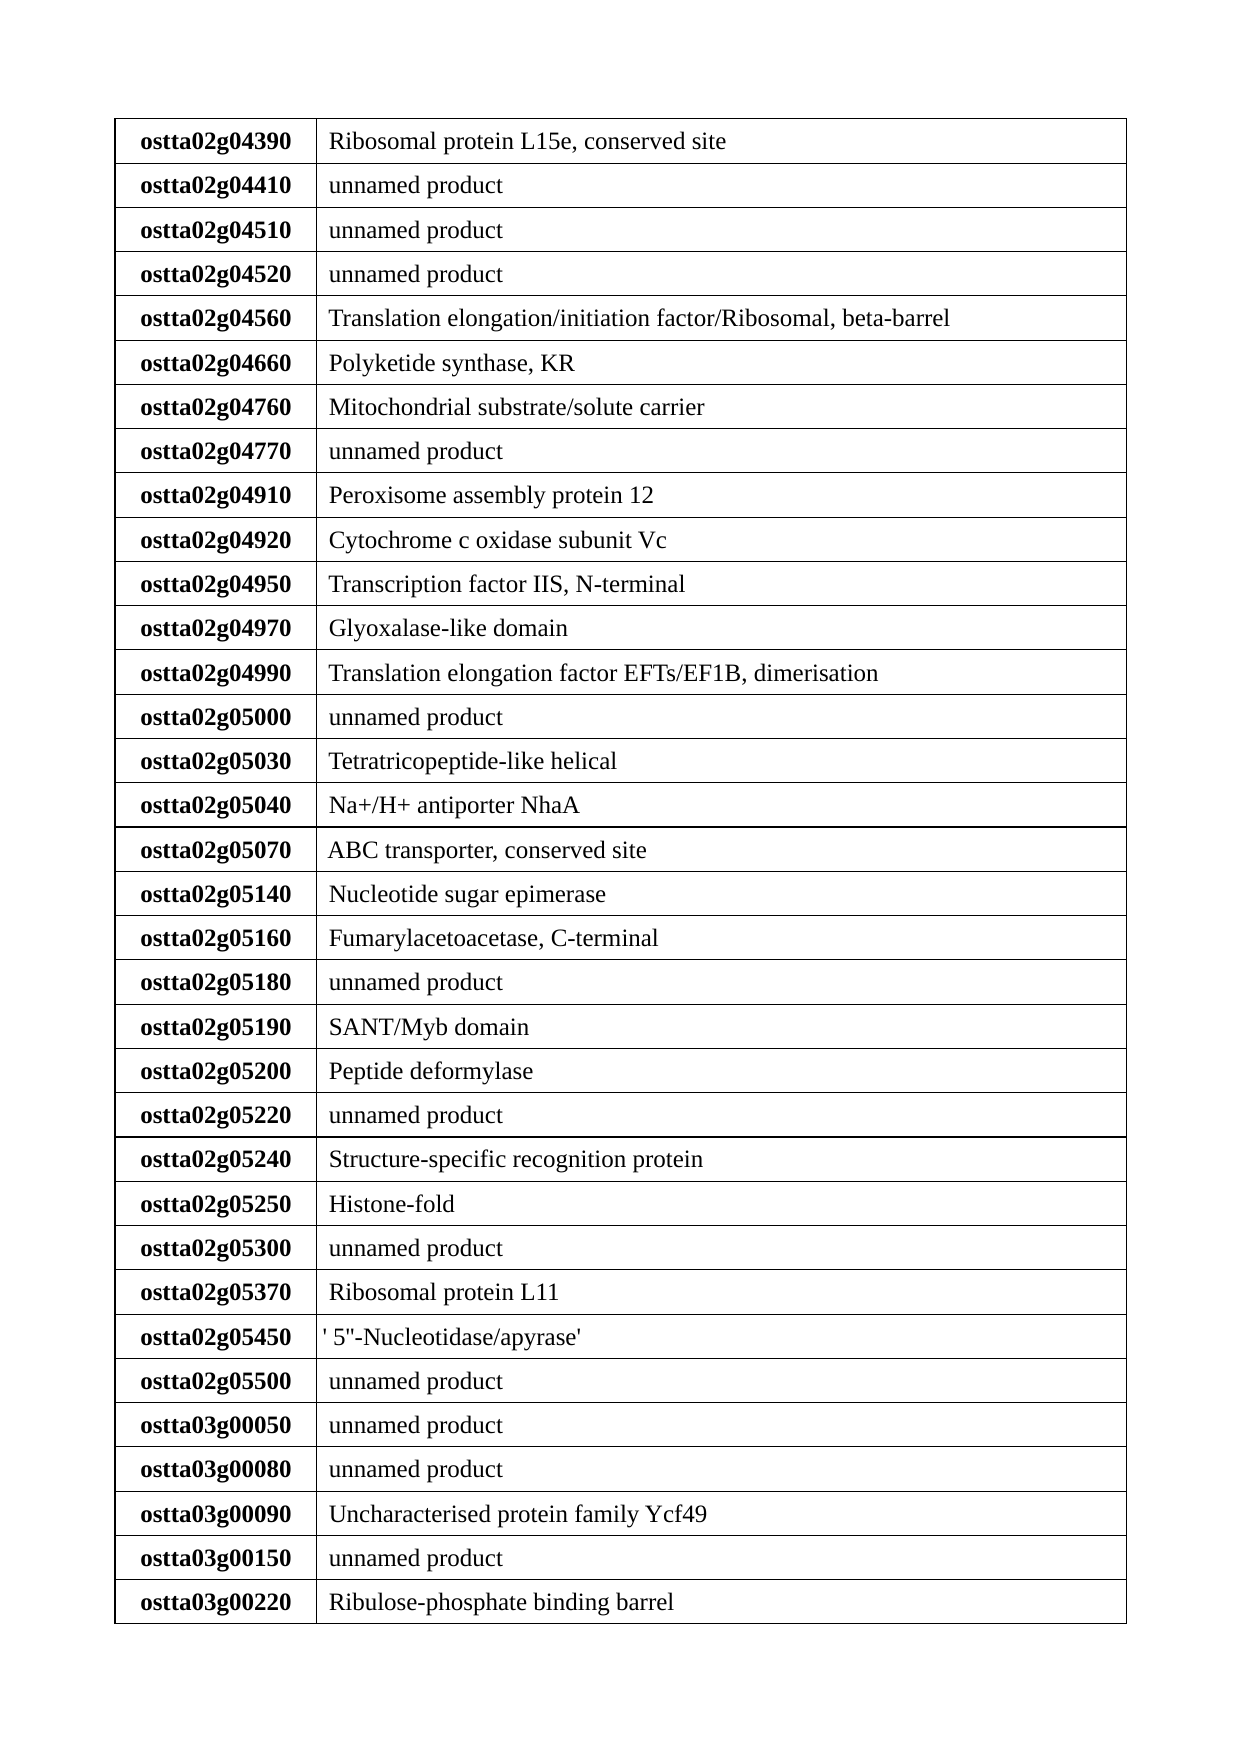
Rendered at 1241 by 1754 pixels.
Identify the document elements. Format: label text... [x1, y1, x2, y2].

table_cell [1127, 694, 1240, 738]
table_cell unnamed product [317, 1359, 1126, 1402]
table_cell [1127, 118, 1240, 162]
table_cell ostta02g04390 [116, 119, 316, 162]
table_cell ostta03g00050 [116, 1403, 316, 1446]
table_cell [1127, 738, 1240, 782]
table_cell unnamed product [317, 252, 1126, 295]
table_cell [1127, 1402, 1240, 1446]
table_cell [1127, 1535, 1240, 1579]
table_cell Structure-specific recognition protein [317, 1138, 1126, 1181]
table_cell ABC transporter, conserved site [317, 828, 1126, 871]
table_cell ostta02g05300 [116, 1226, 316, 1269]
table_cell ostta02g04410 [116, 164, 316, 207]
table_cell unnamed product [317, 1226, 1126, 1269]
table_cell Peptide deformylase [317, 1049, 1126, 1092]
table_cell ostta02g05140 [116, 872, 316, 915]
table_cell ostta02g05220 [116, 1093, 316, 1136]
table_cell Uncharacterised protein family Ycf49 [317, 1492, 1126, 1535]
table_cell [1127, 384, 1240, 428]
table_cell ostta02g04970 [116, 606, 316, 649]
table_cell ostta02g05370 [116, 1270, 316, 1313]
table_cell ostta02g05040 [116, 783, 316, 826]
table_cell ostta02g05180 [116, 960, 316, 1003]
table_cell ostta02g05200 [116, 1049, 316, 1092]
table_cell ostta02g05190 [116, 1005, 316, 1048]
table_cell ostta03g00080 [116, 1447, 316, 1491]
table_cell unnamed product [317, 960, 1126, 1003]
table_cell unnamed product [317, 1536, 1126, 1579]
table_cell ostta02g05160 [116, 916, 316, 959]
table_cell ostta02g04910 [116, 473, 316, 517]
table_cell Polyketide synthase, KR [317, 341, 1126, 384]
table_cell Mitochondrial substrate/solute carrier [317, 385, 1126, 428]
table_cell ostta02g05000 [116, 695, 316, 738]
table_cell [1127, 1491, 1240, 1535]
table_cell [1127, 782, 1240, 826]
table_cell [1127, 163, 1240, 207]
table_cell ' 5''-Nucleotidase/apyrase' [317, 1315, 1126, 1358]
table_cell [1127, 1446, 1240, 1491]
table_cell ostta02g04510 [116, 208, 316, 251]
table_cell SANT/Myb domain [317, 1005, 1126, 1048]
table_cell Ribulose-phosphate binding barrel [317, 1580, 1126, 1623]
table_cell [1127, 1004, 1240, 1048]
table_cell [1127, 517, 1240, 561]
table_cell unnamed product [317, 429, 1126, 472]
table_cell [1127, 472, 1240, 517]
table_cell [1127, 1136, 1240, 1181]
table_cell [1127, 1092, 1240, 1136]
table_cell Nucleotide sugar epimerase [317, 872, 1126, 915]
table_cell unnamed product [317, 164, 1126, 207]
table_cell [1127, 1579, 1240, 1623]
table_cell ostta02g05250 [116, 1182, 316, 1225]
table_cell unnamed product [317, 208, 1126, 251]
table_cell unnamed product [317, 1403, 1126, 1446]
table_cell ostta02g04760 [116, 385, 316, 428]
table_cell Ribosomal protein L15e, conserved site [317, 119, 1126, 162]
table_cell ostta03g00220 [116, 1580, 316, 1623]
table_cell Histone-fold [317, 1182, 1126, 1225]
table_cell [1127, 605, 1240, 649]
table_cell [1127, 649, 1240, 694]
table_cell [1127, 207, 1240, 251]
table_cell [1127, 251, 1240, 295]
table_cell [1127, 1269, 1240, 1313]
table_cell [1127, 1225, 1240, 1269]
table_cell ostta02g04770 [116, 429, 316, 472]
table_cell ostta02g04920 [116, 518, 316, 561]
table_cell Cytochrome c oxidase subunit Vc [317, 518, 1126, 561]
table_cell [1127, 826, 1240, 871]
table_cell ostta02g04520 [116, 252, 316, 295]
table_cell Glyoxalase-like domain [317, 606, 1126, 649]
table_cell Fumarylacetoacetase, C-terminal [317, 916, 1126, 959]
table_cell [1127, 340, 1240, 384]
table_cell Transcription factor IIS, N-terminal [317, 562, 1126, 605]
table_cell Ribosomal protein L11 [317, 1270, 1126, 1313]
table_cell [1127, 561, 1240, 605]
table_cell [1127, 959, 1240, 1003]
table_cell Tetratricopeptide-like helical [317, 739, 1126, 782]
table_cell Peroxisome assembly protein 12 [317, 473, 1126, 517]
table_cell [1127, 428, 1240, 472]
table_cell Na+/H+ antiporter NhaA [317, 783, 1126, 826]
table_cell unnamed product [317, 1093, 1126, 1136]
table_cell [1127, 295, 1240, 339]
table_cell unnamed product [317, 695, 1126, 738]
table_cell ostta03g00090 [116, 1492, 316, 1535]
table_cell [1127, 1048, 1240, 1092]
table_cell ostta02g04560 [116, 296, 316, 339]
table_cell [1127, 1181, 1240, 1225]
table_cell [1127, 871, 1240, 915]
table_cell [1127, 915, 1240, 959]
table_cell ostta02g05070 [116, 828, 316, 871]
table_cell ostta02g04950 [116, 562, 316, 605]
table_cell ostta02g04660 [116, 341, 316, 384]
table_cell ostta02g04990 [116, 650, 316, 694]
table_cell unnamed product [317, 1447, 1126, 1491]
table_cell [1127, 1358, 1240, 1402]
table_cell Translation elongation factor EFTs/EF1B, dimerisation [317, 650, 1126, 694]
table_cell ostta02g05500 [116, 1359, 316, 1402]
table_cell ostta02g05030 [116, 739, 316, 782]
table_cell [1127, 1314, 1240, 1358]
table_cell ostta02g05450 [116, 1315, 316, 1358]
table_cell ostta02g05240 [116, 1138, 316, 1181]
table_cell ostta03g00150 [116, 1536, 316, 1579]
table_cell Translation elongation/initiation factor/Ribosomal, beta-barrel [317, 296, 1126, 339]
